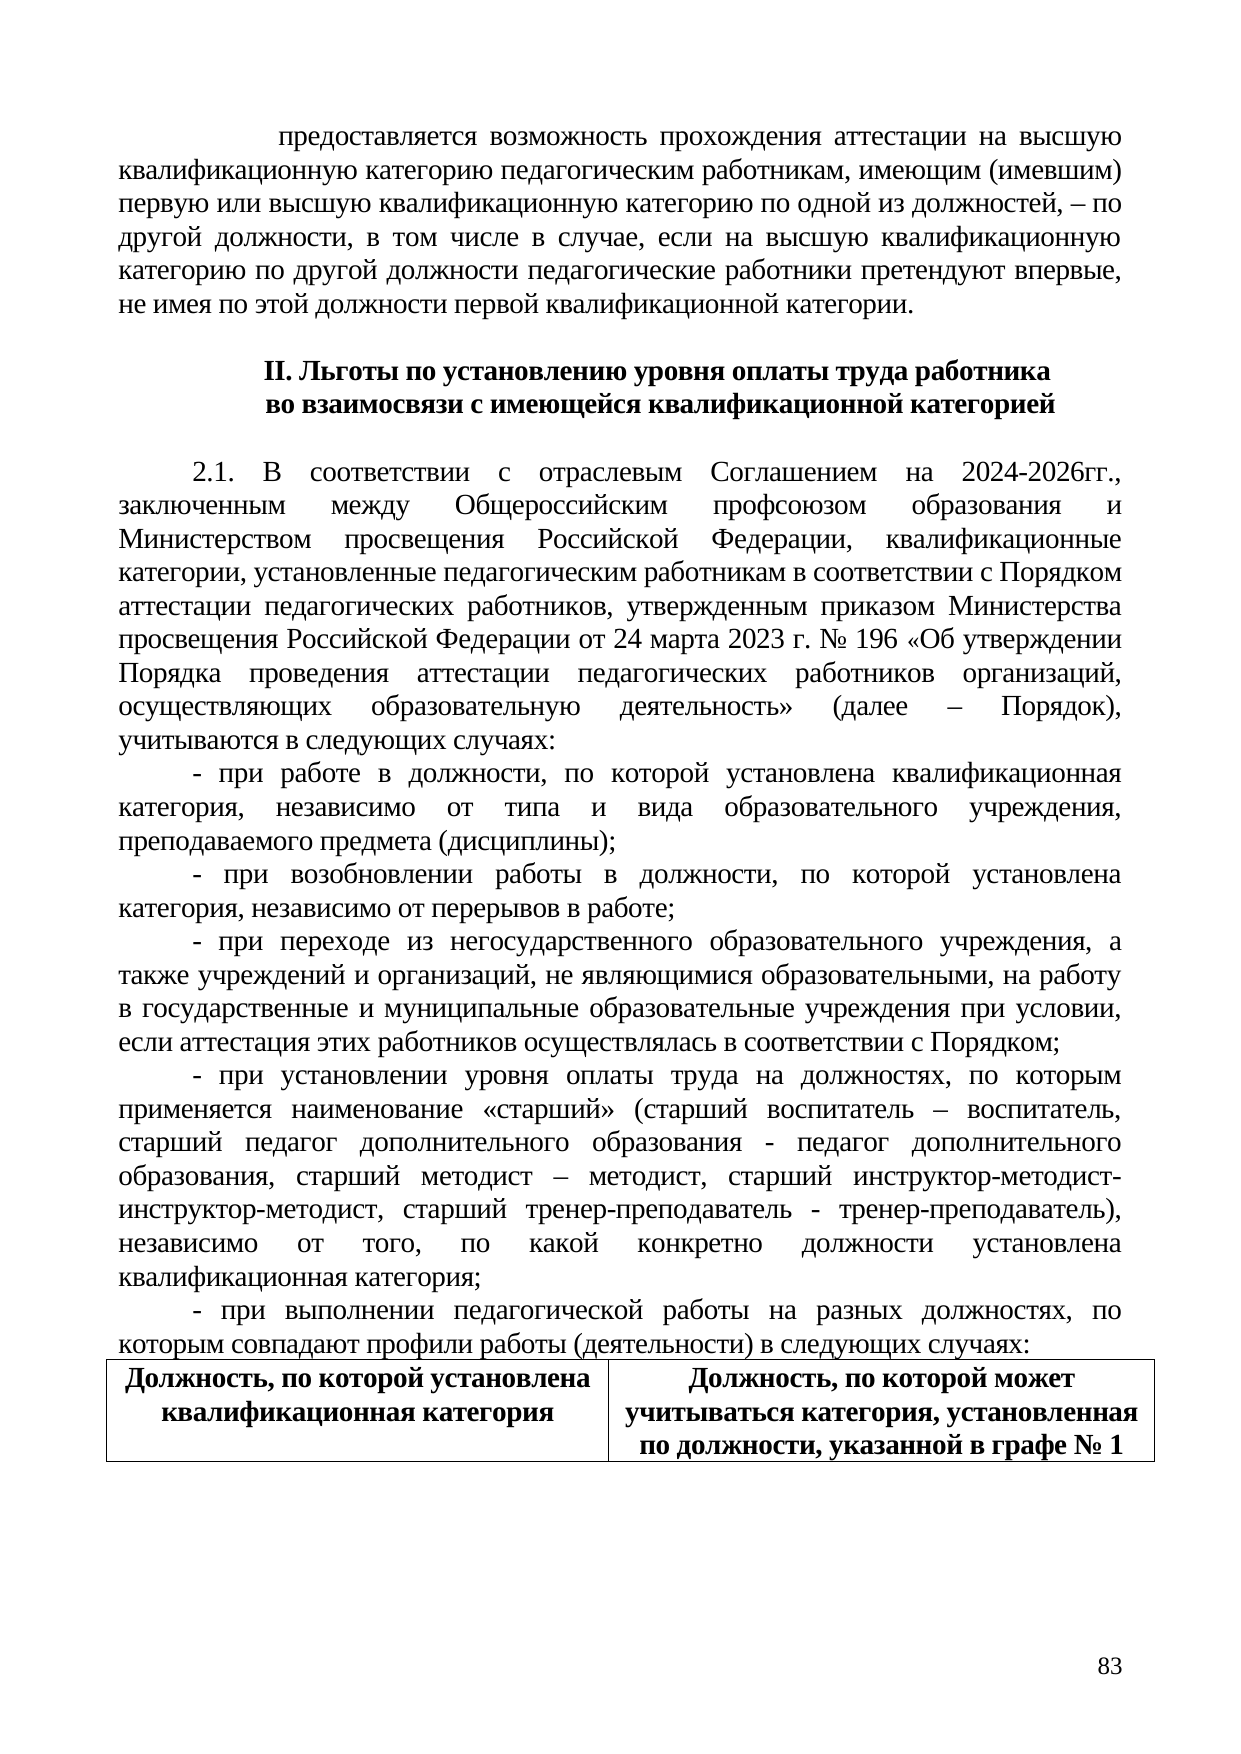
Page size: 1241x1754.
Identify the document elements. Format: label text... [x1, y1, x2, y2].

text во взаимосвязи с имеющейся квалификационной категорией [118, 387, 1122, 420]
table_header Должность, по которой может учитываться категория, установленная по должности, указанной в графе № 1 [609, 1360, 1154, 1461]
text - при работе в должности, по которой установлена квалификационная категория, независимо от типа и вида образовательного учреждения, преподаваемого предмета (дисциплины); [118, 756, 1122, 856]
text - при возобновлении работы в должности, по которой установлена категория, независимо от перерывов в работе; [118, 856, 1122, 923]
text - при выполнении педагогической работы на разных должностях, по которым совпадают профили работы (деятельности) в следующих случаях: [118, 1292, 1122, 1359]
text 2.1. В соответствии с отраслевым Соглашением на 2024-2026гг., заключенным между Общероссийским профсоюзом образования и Министерством просвещения Российской Федерации, квалификационные категории, установленные педагогическим работникам в соответствии с Порядком аттестации педагогических работников, утвержденным приказом Министерства просвещения Российской Федерации от 24 марта 2023 г. № 196 «Об утверждении Порядка проведения аттестации педагогических работников организаций, осуществляющих образовательную деятельность» (далее – Порядок), учитываются в следующих случаях: [118, 454, 1122, 756]
table_header Должность, по которой установлена квалификационная категория [107, 1360, 608, 1461]
text - при переходе из негосударственного образовательного учреждения, а также учреждений и организаций, не являющимися образовательными, на работу в государственные и муниципальные образовательные учреждения при условии, если аттестация этих работников осуществлялась в соответствии с Порядком; [118, 923, 1122, 1057]
list предоставляется возможность прохождения аттестации на высшую квалификационную категорию педагогическим работникам, имеющим (имевшим) первую или высшую квалификационную категорию по одной из должностей, – по другой должности, в том числе в случае, если на высшую квалификационную категорию по другой должности педагогические работники претендуют впервые, не имея по этой должности первой квалификационной категории. [118, 118, 1122, 319]
text - при установлении уровня оплаты труда на должностях, по которым применяется наименование «старший» (старший воспитатель – воспитатель, старший педагог дополнительного образования - педагог дополнительного образования, старший методист – методист, старший инструктор-методист- инструктор-методист, старший тренер-преподаватель - тренер-преподаватель), независимо от того, по какой конкретно должности установлена квалификационная категория; [118, 1057, 1122, 1292]
text II. Льготы по установлению уровня оплаты труда работника [118, 353, 1122, 387]
